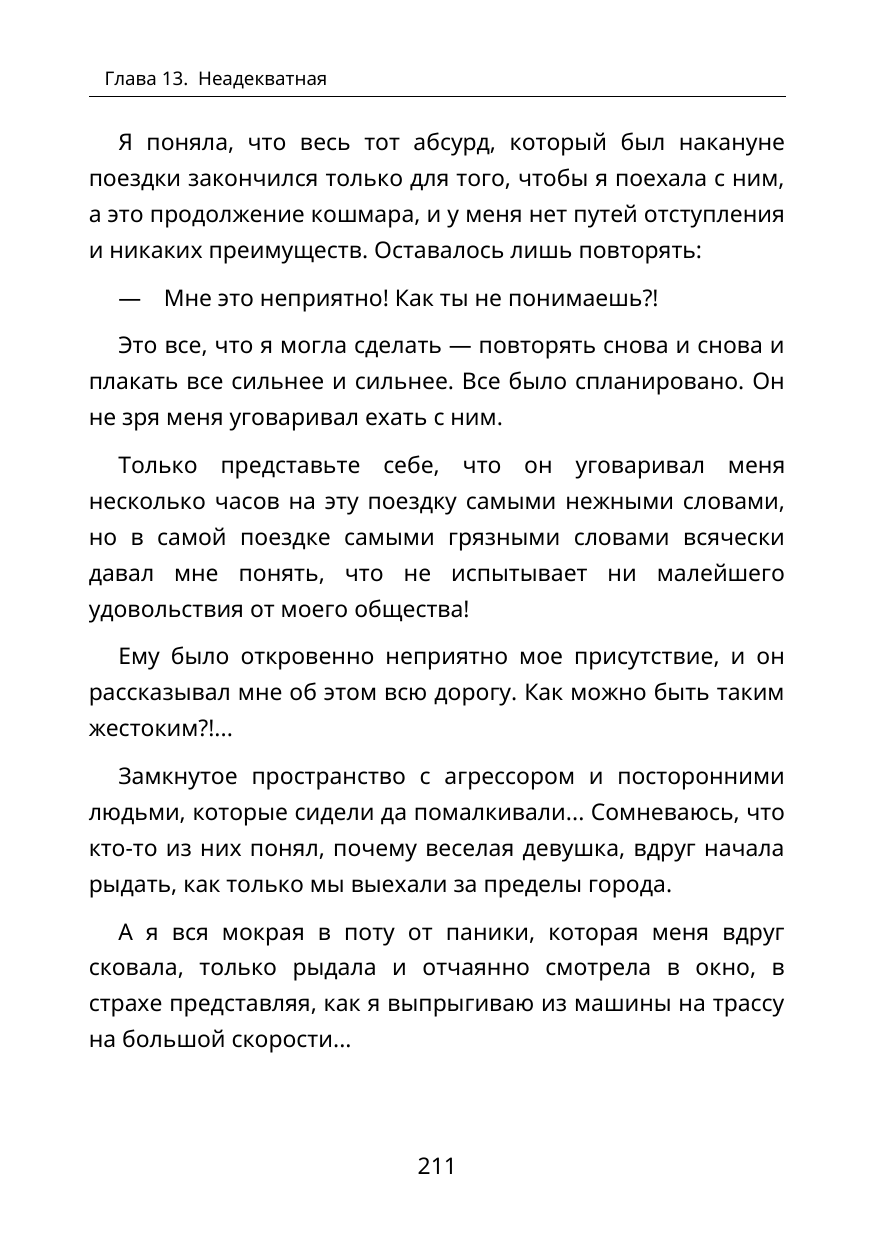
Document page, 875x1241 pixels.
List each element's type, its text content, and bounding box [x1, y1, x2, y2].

text Я поняла, что весь тот абсурд, который был накануне поездки закончился только для того, чтобы я поехала с ним, а это продолжение кошмара, и у меня нет путей отступления и никаких преимуществ. Оставалось лишь повторять: [88, 126, 786, 265]
text Замкнутое пространство с агрессором и посторонними людьми, которые сидели да помалкивали... Сомневаюсь, что кто-то из них понял, почему веселая девушка, вдруг начала рыдать, как только мы выехали за пределы города. [88, 760, 786, 899]
text А я вся мокрая в поту от паники, которая меня вдруг сковала, только рыдала и отчаянно смотрела в окно, в страхе представляя, как я выпрыгиваю из машины на трассу на большой скорости... [88, 915, 786, 1054]
text Только представьте себе, что он уговаривал меня несколько часов на эту поездку самыми нежными словами, но в самой поездке самыми грязными словами всячески давал мне понять, что не испытывает ни малейшего удовольствия от моего общества! [88, 449, 786, 624]
text Это все, что я могла сделать — повторять снова и снова и плакать все сильнее и сильнее. Все было спланировано. Он не зря меня уговаривал ехать с ним. [88, 329, 786, 432]
list Мне это неприятно! Как ты не понимаешь?! [88, 282, 786, 313]
text Ему было откровенно неприятно мое присутствие, и он рассказывал мне об этом всю дорогу. Как можно быть таким жестоким?!... [88, 640, 786, 743]
